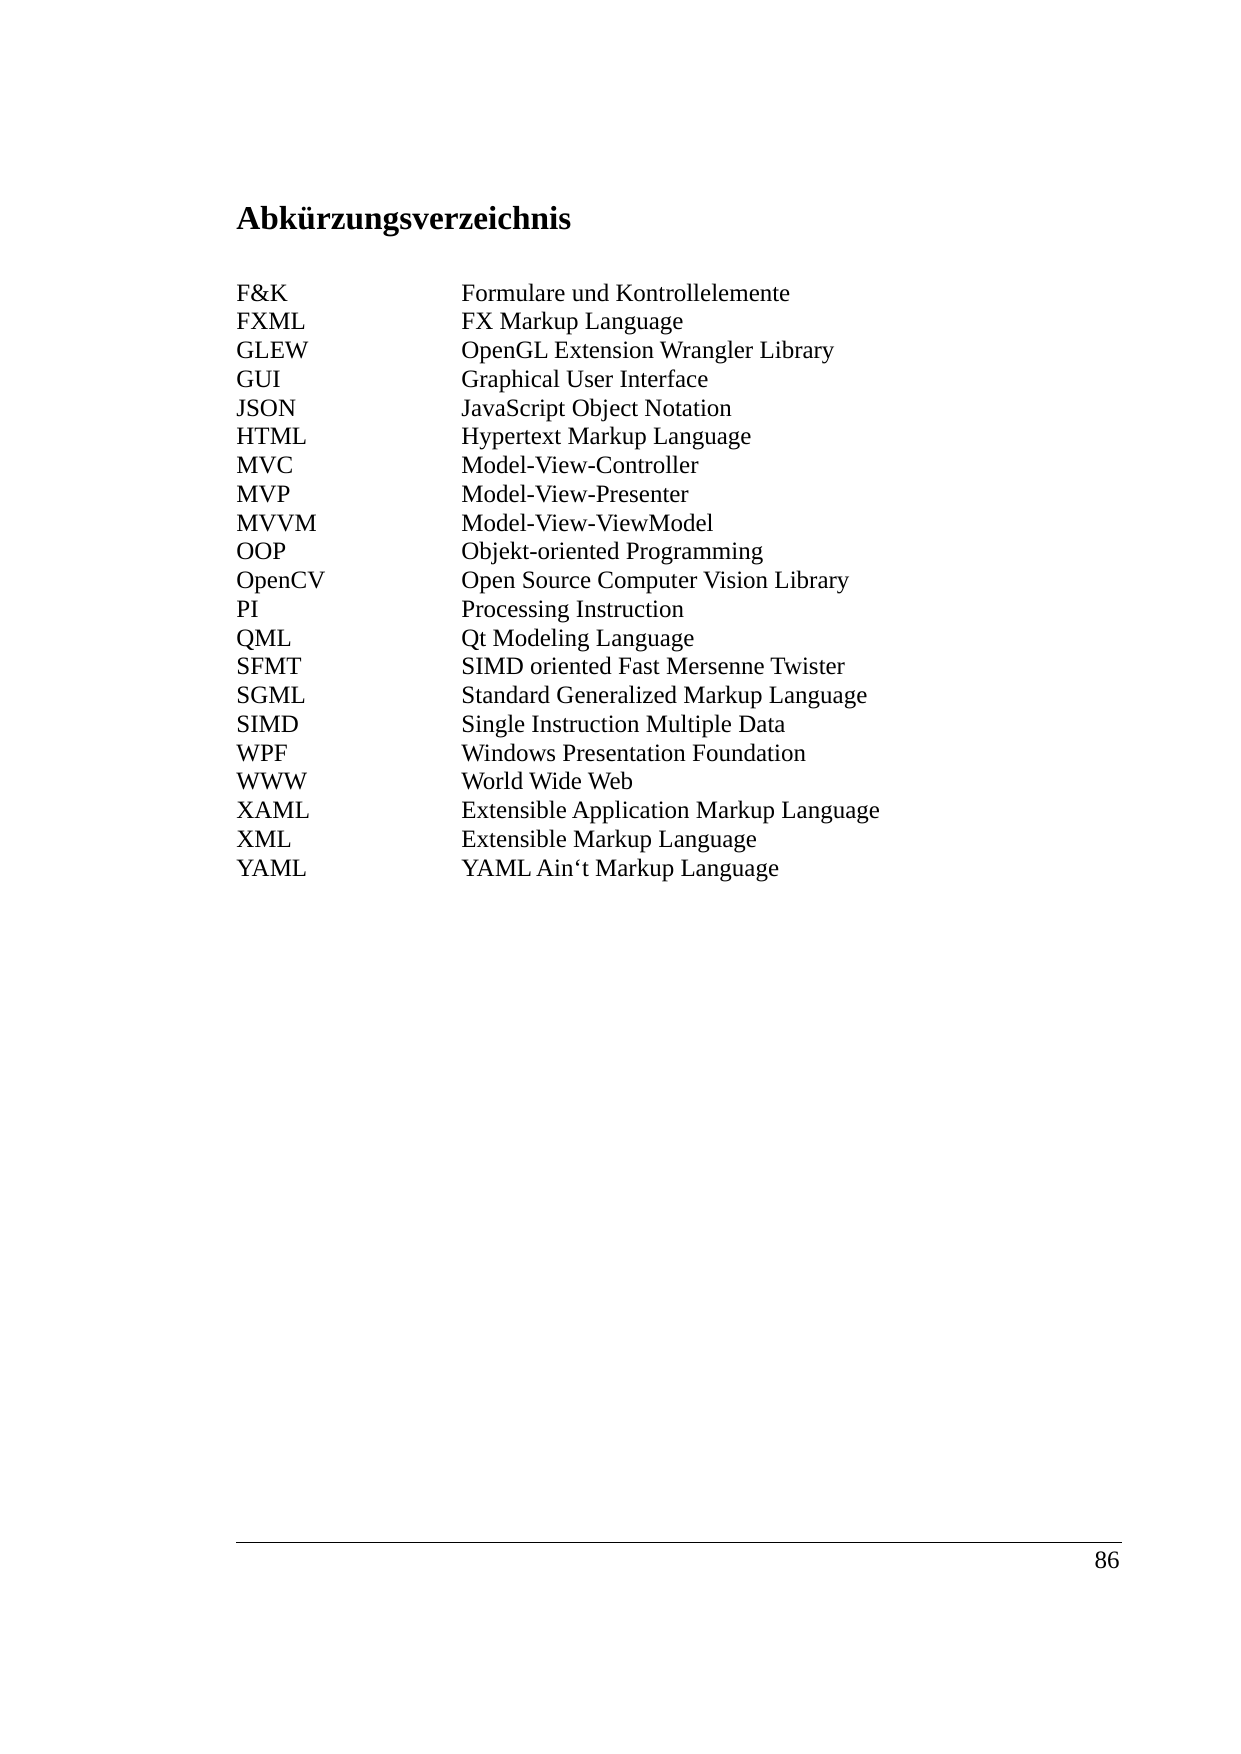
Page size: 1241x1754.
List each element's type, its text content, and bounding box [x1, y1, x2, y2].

text MVVM Model-View-ViewModel [236, 508, 1122, 536]
text WPF Windows Presentation Foundation [236, 738, 1122, 766]
text SIMD Single Instruction Multiple Data [236, 709, 1122, 738]
text XML Extensible Markup Language [236, 824, 1122, 853]
text WWW World Wide Web [236, 766, 1122, 795]
text GLEW OpenGL Extension Wrangler Library [236, 335, 1122, 364]
subtitle Abkürzungsverzeichnis [236, 198, 1122, 236]
text GUI Graphical User Interface [236, 364, 1122, 393]
text JSON JavaScript Object Notation [236, 393, 1122, 421]
text HTML Hypertext Markup Language [236, 421, 1122, 450]
text F&K Formulare und Kontrollelemente [236, 278, 1122, 306]
text PI Processing Instruction [236, 594, 1122, 623]
text SGML Standard Generalized Markup Language [236, 680, 1122, 709]
text YAML YAML Ain‘t Markup Language [236, 853, 1122, 881]
text XAML Extensible Application Markup Language [236, 795, 1122, 824]
text OOP Objekt-oriented Programming [236, 536, 1122, 565]
text OpenCV Open Source Computer Vision Library [236, 565, 1122, 594]
text MVC Model-View-Controller [236, 450, 1122, 479]
text QML Qt Modeling Language [236, 623, 1122, 651]
text FXML FX Markup Language [236, 306, 1122, 335]
text SFMT SIMD oriented Fast Mersenne Twister [236, 651, 1122, 680]
text MVP Model-View-Presenter [236, 479, 1122, 508]
